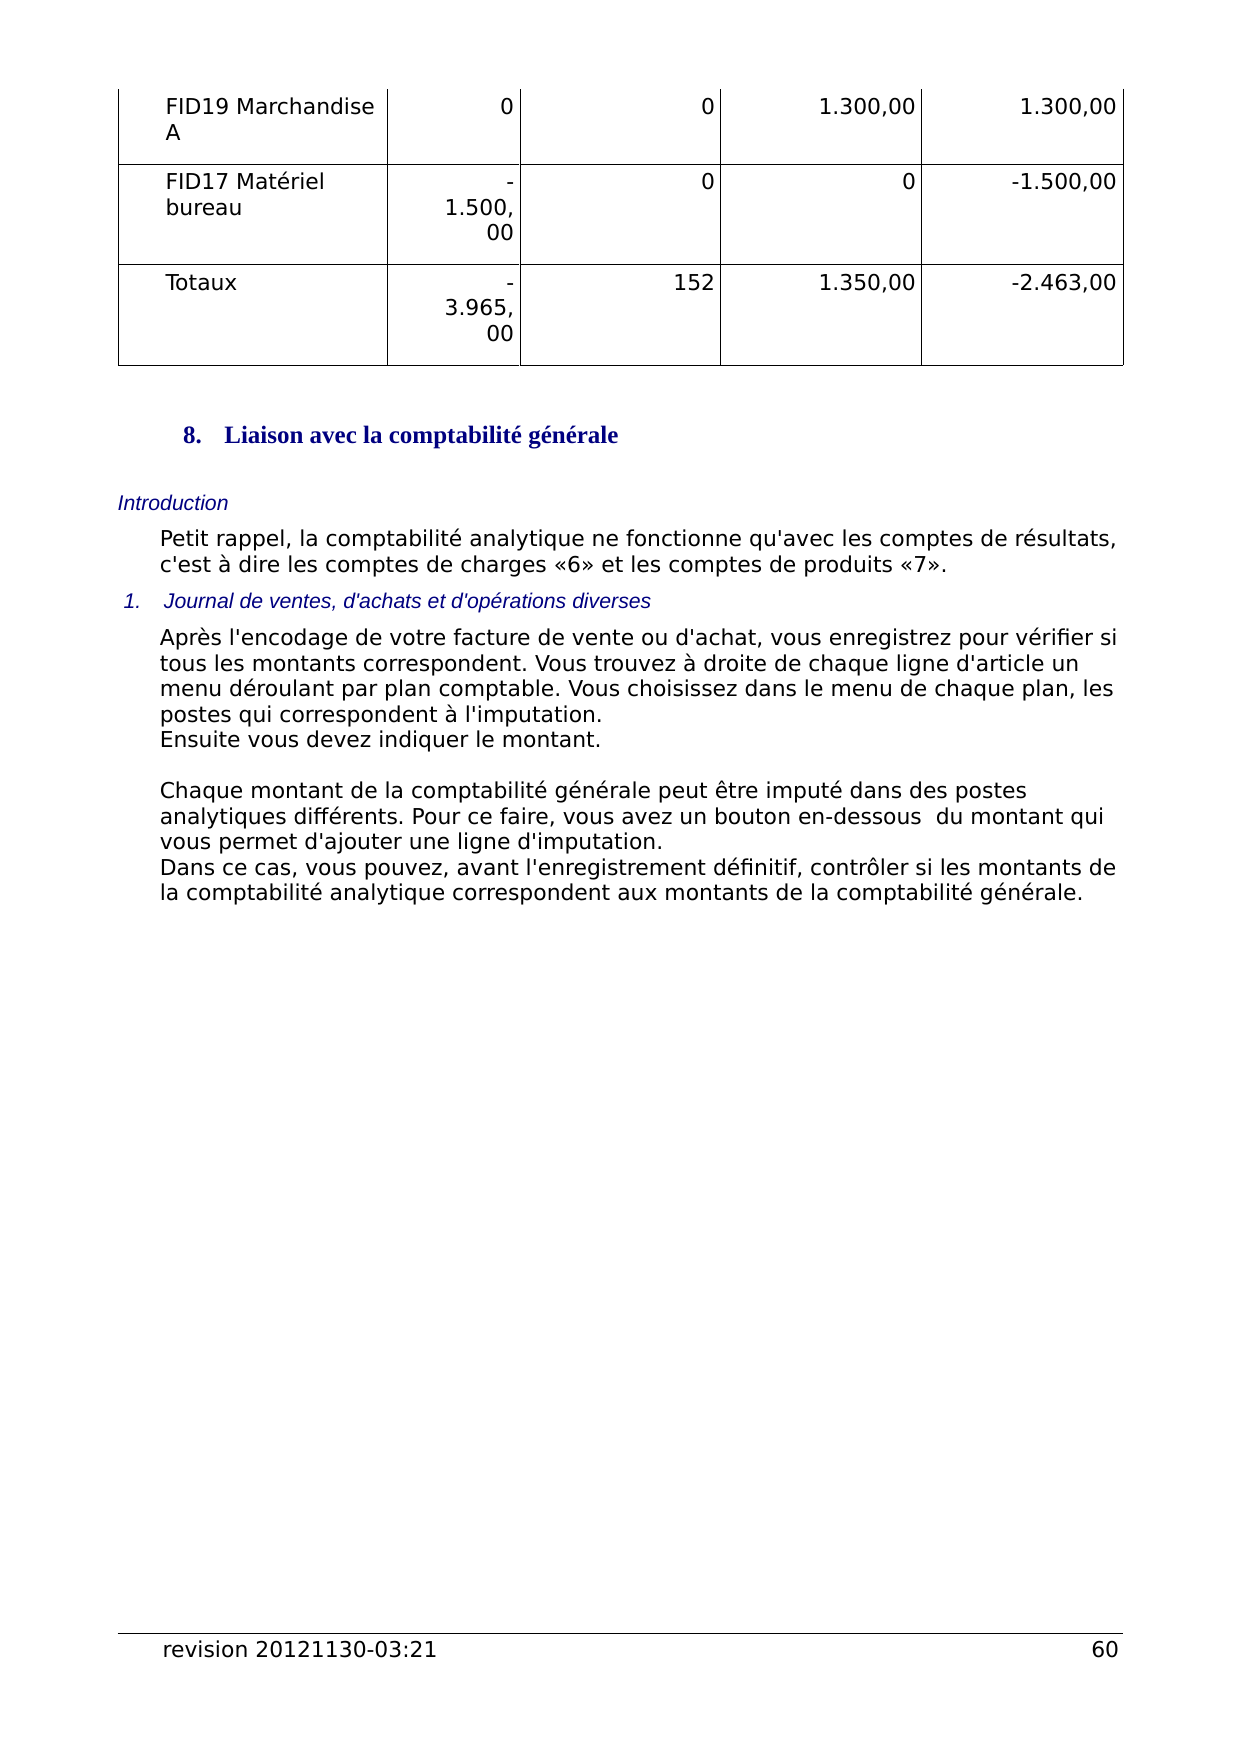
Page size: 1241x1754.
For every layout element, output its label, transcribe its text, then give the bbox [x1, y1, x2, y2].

table_cell 0 [521, 165, 720, 264]
text Ensuite vous devez indiquer le montant. [159, 727, 1123, 753]
table_cell 1.350,00 [721, 265, 921, 365]
subtitle Journal de ventes, d'achats et d'opérations diverses [117, 589, 1123, 613]
table_cell -2.463,00 [922, 265, 1123, 365]
table_cell 1.300,00 [721, 89, 921, 164]
table_cell 1.300,00 [922, 89, 1123, 164]
table_cell FID19 Marchandise A [119, 89, 387, 164]
table_cell -1.500,00 [922, 165, 1123, 264]
text Petit rappel, la comptabilité analytique ne fonctionne qu'avec les comptes de résultats, c'est à dire les comptes de charges «6» et les comptes de produits «7». [159, 526, 1123, 577]
table_cell Totaux [119, 265, 387, 365]
table_cell -3.965,00 [388, 265, 519, 365]
table_cell 0 [521, 89, 720, 164]
table_cell 0 [721, 165, 921, 264]
subtitle Liaison avec la comptabilité générale [177, 420, 1123, 449]
text Dans ce cas, vous pouvez, avant l'enregistrement définitif, contrôler si les montants de la comptabilité analytique correspondent aux montants de la comptabilité générale. [159, 855, 1123, 906]
table_cell 152 [521, 265, 720, 365]
table_cell FID17 Matériel bureau [119, 165, 387, 264]
table_cell -1.500,00 [388, 165, 519, 264]
text Chaque montant de la comptabilité générale peut être imputé dans des postes analytiques différents. Pour ce faire, vous avez un bouton en-dessous du montant qui vous permet d'ajouter une ligne d'imputation. [159, 778, 1123, 855]
table_cell 0 [388, 89, 519, 164]
text Après l'encodage de votre facture de vente ou d'achat, vous enregistrez pour vérifier si tous les montants correspondent. Vous trouvez à droite de chaque ligne d'article un menu déroulant par plan comptable. Vous choisissez dans le menu de chaque plan, les postes qui correspondent à l'imputation. [159, 625, 1123, 727]
subtitle Introduction [117, 490, 1123, 514]
